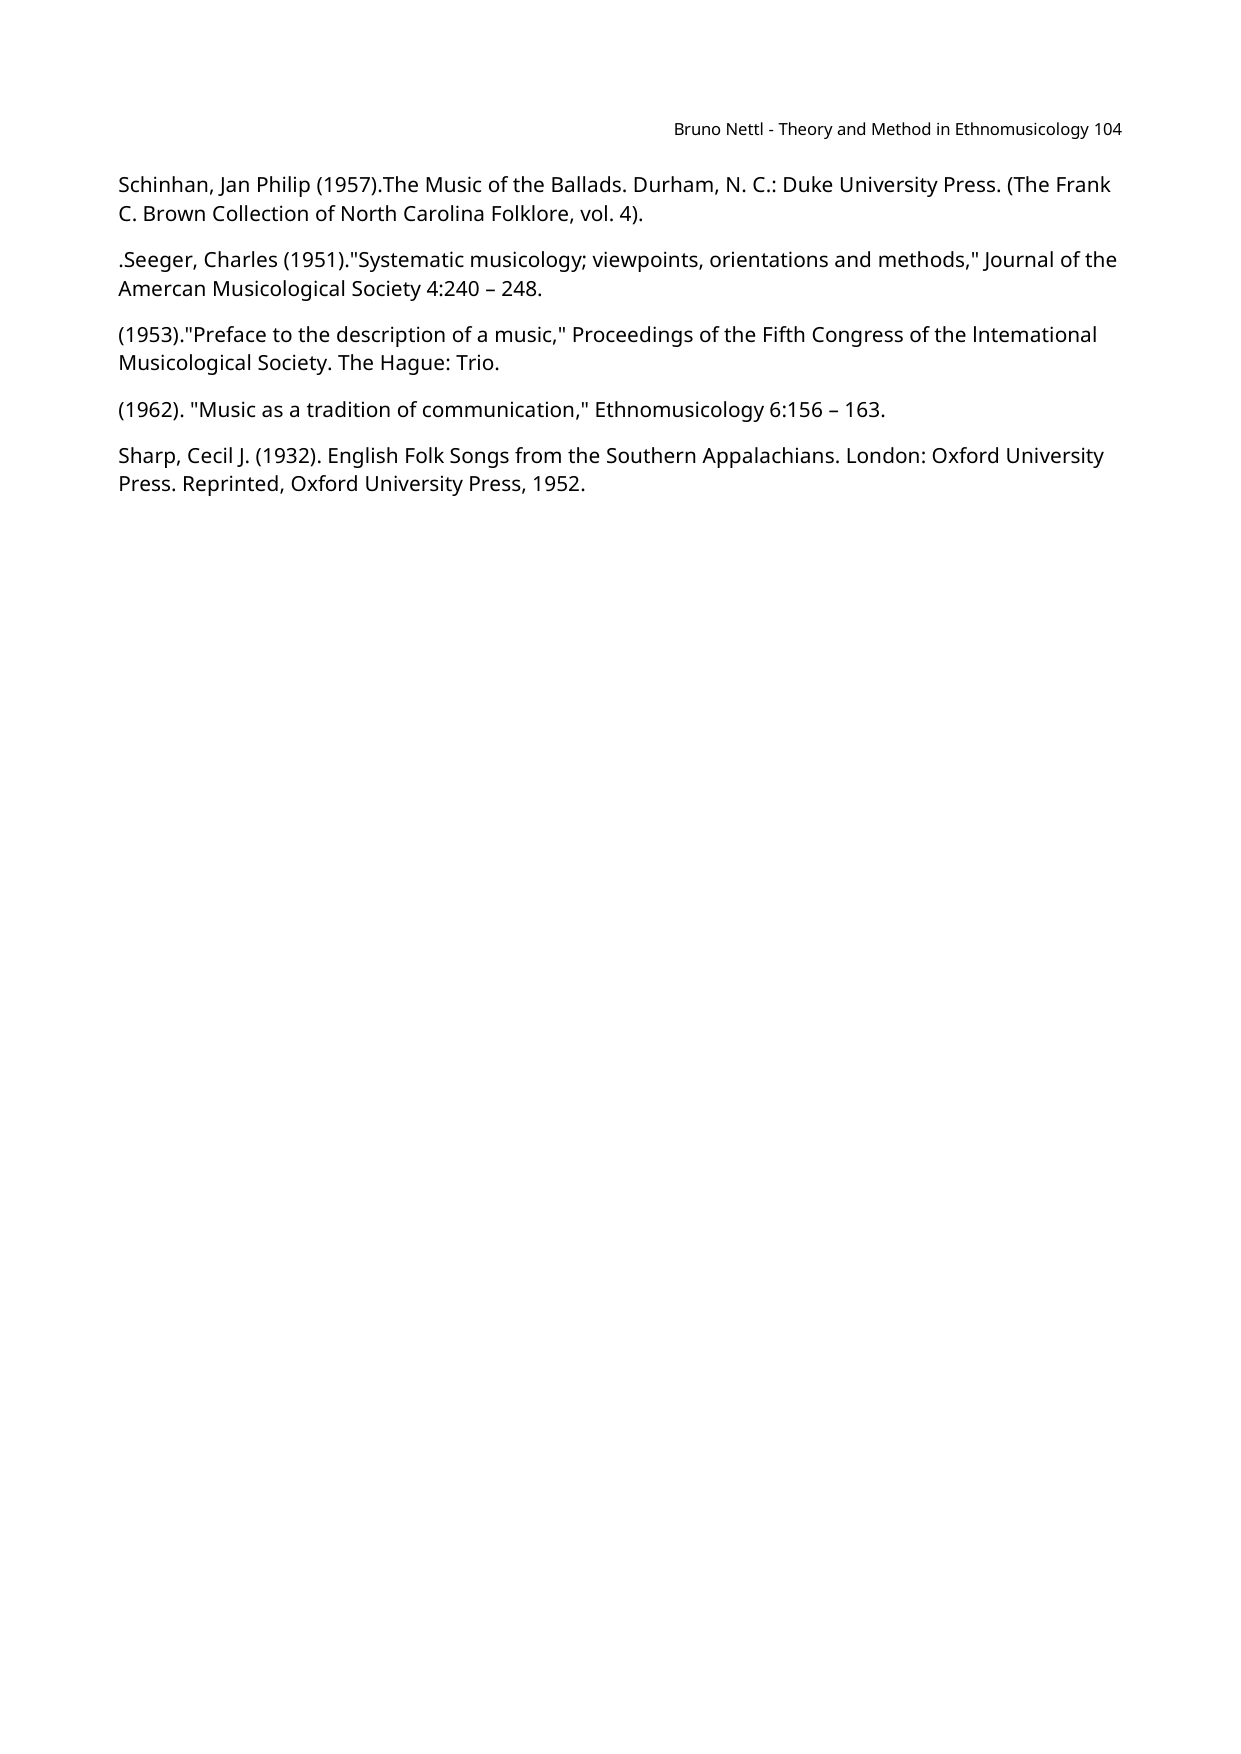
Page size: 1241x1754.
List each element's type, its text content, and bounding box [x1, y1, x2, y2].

text .Seeger, Charles (1951)."Systematic musicology; viewpoints, orientations and methods," Journal of the Amercan Musicological Society 4:240 – 248. [118, 245, 1122, 302]
text (1953)."Preface to the description of a music," Proceedings of the Fifth Congress of the lntemational Musicological Society. The Hague: Trio. [118, 320, 1122, 377]
text Schinhan, Jan Philip (1957).The Music of the Ballads. Durham, N. C.: Duke University Press. (The Frank C. Brown Collection of North Carolina Folklore, vol. 4). [118, 170, 1122, 227]
text (1962). "Music as a tradition of communication," Ethnomusicology 6:156 – 163. [118, 394, 1122, 423]
text Sharp, Cecil J. (1932). English Folk Songs from the Southern Appalachians. London: Oxford University Press. Reprinted, Oxford University Press, 1952. [118, 441, 1122, 498]
